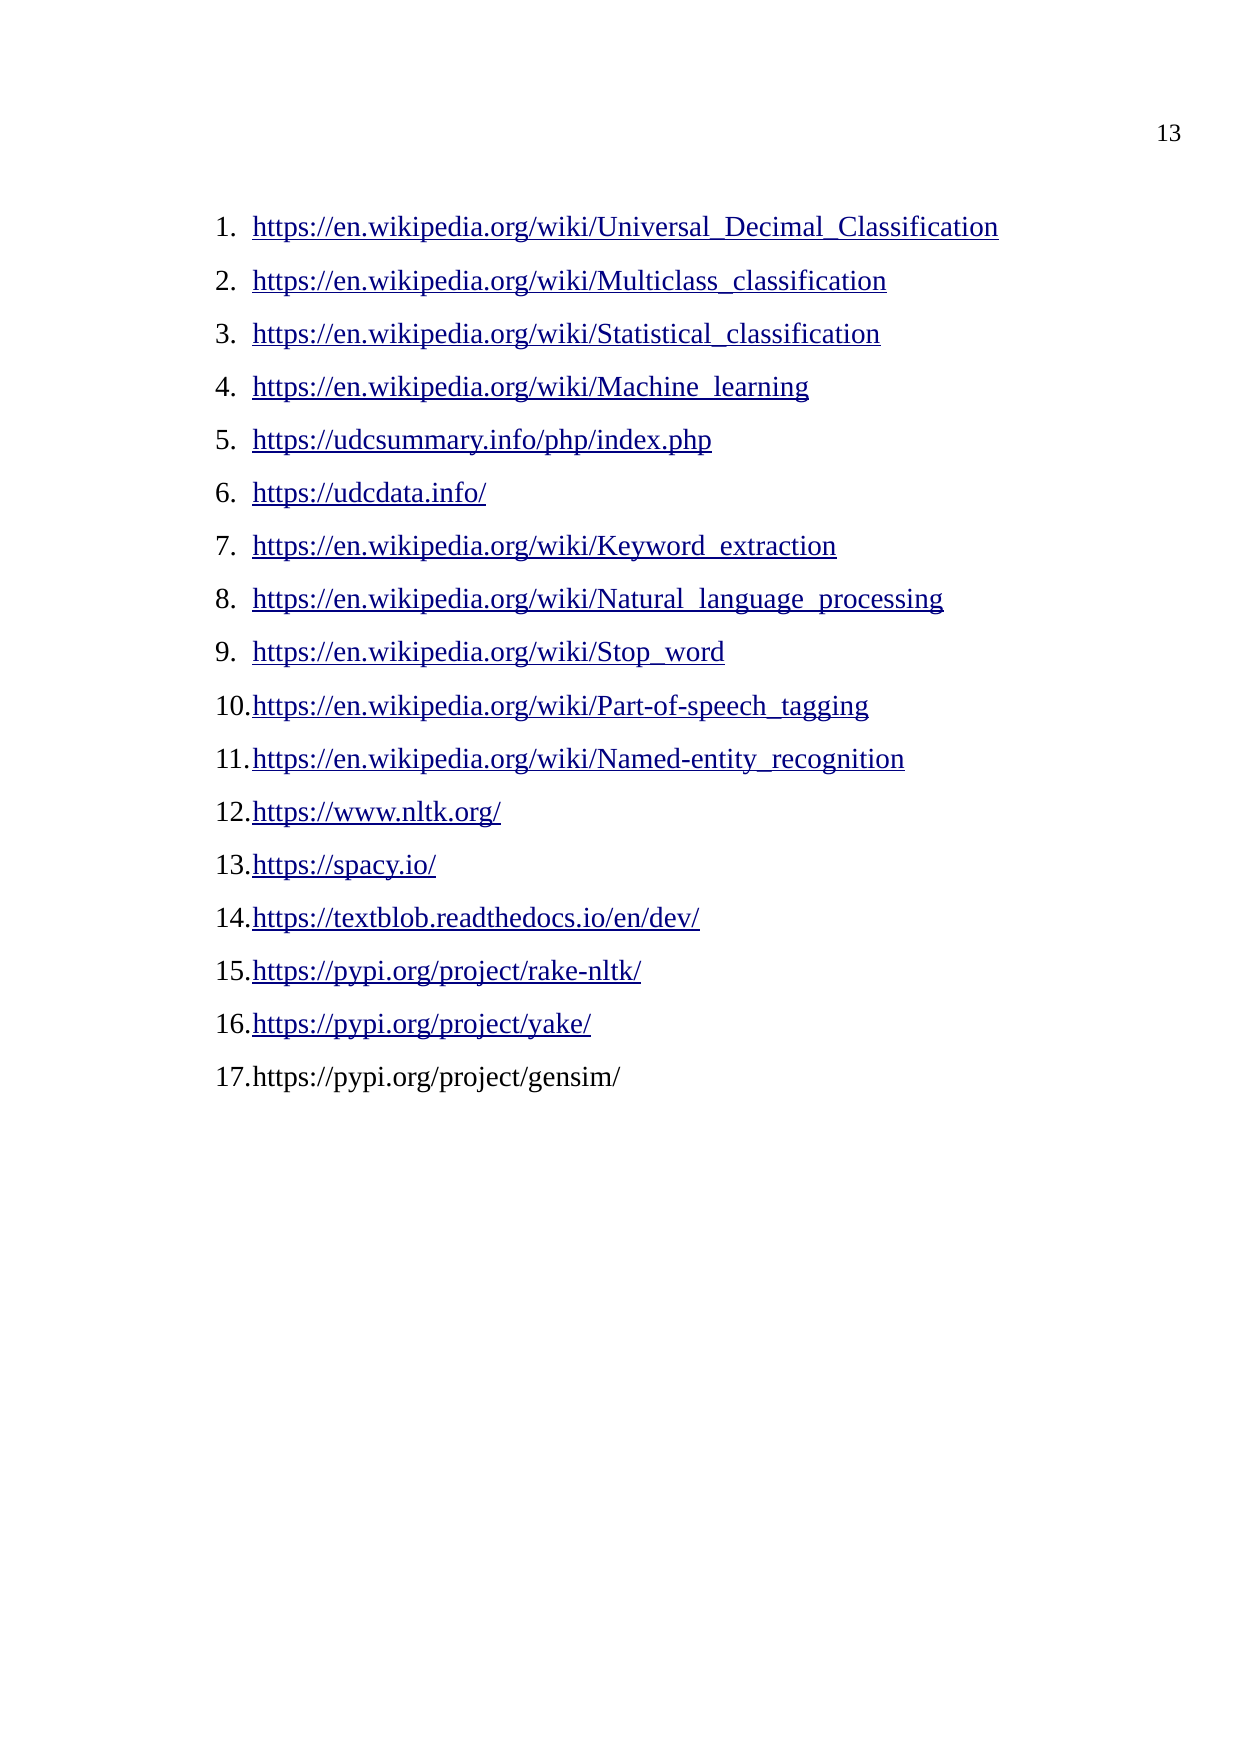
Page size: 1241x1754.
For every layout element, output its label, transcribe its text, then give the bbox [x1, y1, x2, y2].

list https://www.nltk.org/ [215, 794, 1181, 827]
list https://en.wikipedia.org/wiki/Part-of-speech_tagging [215, 688, 1181, 721]
list https://textblob.readthedocs.io/en/dev/ [215, 900, 1181, 934]
list https://udcdata.info/ [215, 475, 1181, 509]
list https://en.wikipedia.org/wiki/Keyword_extraction [215, 528, 1181, 562]
list https://en.wikipedia.org/wiki/Natural_language_processing [215, 581, 1181, 615]
list https://en.wikipedia.org/wiki/Machine_learning [215, 369, 1181, 402]
list https://en.wikipedia.org/wiki/Named-entity_recognition [215, 741, 1181, 774]
list https://en.wikipedia.org/wiki/Stop_word [215, 634, 1181, 668]
list https://pypi.org/project/yake/ [215, 1006, 1181, 1040]
list https://udcsummary.info/php/index.php [215, 422, 1181, 456]
list https://en.wikipedia.org/wiki/Statistical_classification [215, 316, 1181, 349]
list https://en.wikipedia.org/wiki/Multiclass_classification [215, 263, 1181, 296]
list https://pypi.org/project/gensim/ [215, 1059, 1181, 1093]
list https://spacy.io/ [215, 847, 1181, 881]
list https://en.wikipedia.org/wiki/Universal_Decimal_Classification [215, 209, 1181, 243]
list https://pypi.org/project/rake-nltk/ [215, 953, 1181, 987]
